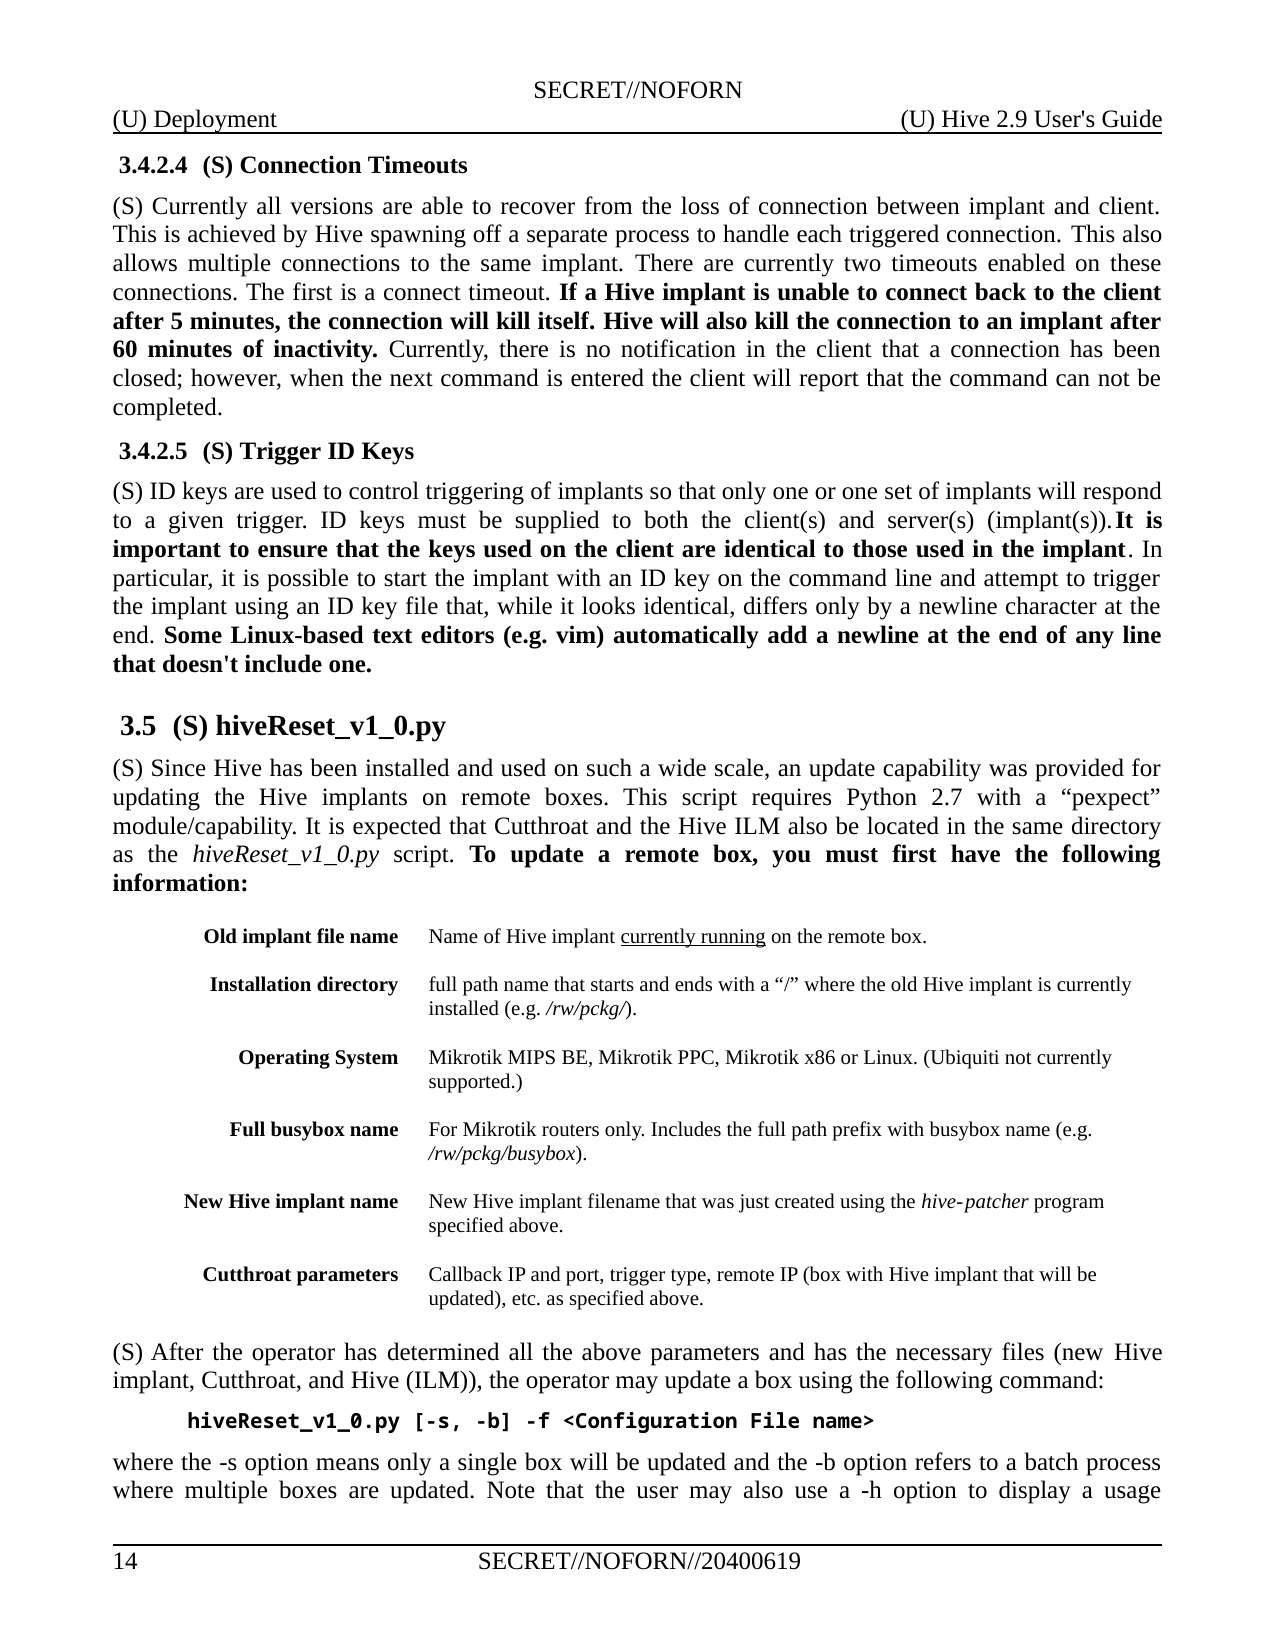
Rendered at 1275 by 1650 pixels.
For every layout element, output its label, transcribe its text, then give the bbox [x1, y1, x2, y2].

table_header Name of Hive implant currently running on the remote box. [413, 912, 1162, 960]
table_cell Callback IP and port, trigger type, remote IP (box with Hive implant that will be updated), etc. as specified above. [413, 1249, 1162, 1322]
subtitle (S) Trigger ID Keys [112, 436, 1162, 464]
table_cell New Hive implant filename that was just created using the hive‑patcher program specified above. [413, 1177, 1162, 1249]
text (S) After the operator has determined all the above parameters and has the necessary files (new Hive implant, Cutthroat, and Hive (ILM)), the operator may update a box using the following command: [112, 1337, 1162, 1394]
subtitle (S) hiveReset_v1_0.py [112, 708, 1162, 741]
table_cell New Hive implant name [113, 1177, 413, 1249]
table_cell Mikrotik MIPS BE, Mikrotik PPC, Mikrotik x86 or Linux. (Ubiquiti not currently supported.) [413, 1033, 1162, 1105]
text hiveReset_v1_0.py [-s, -b] -f <Configuration File name> [142, 1406, 1132, 1434]
table_cell full path name that starts and ends with a “/” where the old Hive implant is currently installed (e.g. /rw/pckg/). [413, 960, 1162, 1032]
text (S) ID keys are used to control triggering of implants so that only one or one set of implants will respond to a given trigger. ID keys must be supplied to both the client(s) and server(s) (implant(s)).It is important to ensure that the keys used on the client are identical to those used in the implant. In particular, it is possible to start the implant with an ID key on the command line and attempt to trigger the implant using an ID key file that, while it looks identical, differs only by a newline character at the end. Some Linux-based text editors (e.g. vim) automatically add a newline at the end of any line that doesn't include one. [112, 476, 1162, 678]
text (S) Since Hive has been installed and used on such a wide scale, an update capability was provided for updating the Hive implants on remote boxes. This script requires Python 2.7 with a “pexpect” module/capability. It is expected that Cutthroat and the Hive ILM also be located in the same directory as the hiveReset_v1_0.py script. To update a remote box, you must first have the following information: [112, 753, 1162, 897]
text (S) Currently all versions are able to recover from the loss of connection between implant and client. This is achieved by Hive spawning off a separate process to handle each triggered connection. This also allows multiple connections to the same implant. There are currently two timeouts enabled on these connections. The first is a connect timeout. If a Hive implant is unable to connect back to the client after 5 minutes, the connection will kill itself. Hive will also kill the connection to an implant after 60 minutes of inactivity. Currently, there is no notification in the client that a connection has been closed; however, when the next command is entered the client will report that the command can not be completed. [112, 191, 1162, 421]
text where the -s option means only a single box will be updated and the -b option refers to a batch process where multiple boxes are updated. Note that the user may also use a -h option to display a usage [112, 1447, 1162, 1504]
subtitle (S) Connection Timeouts [112, 150, 1162, 179]
table_cell Full busybox name [113, 1105, 413, 1177]
table_cell Operating System [113, 1033, 413, 1105]
table_cell For Mikrotik routers only. Includes the full path prefix with busybox name (e.g. /rw/pckg/busybox). [413, 1105, 1162, 1177]
table_cell Cutthroat parameters [113, 1249, 413, 1322]
table_header Old implant file name [113, 912, 413, 960]
table_cell Installation directory [113, 960, 413, 1032]
